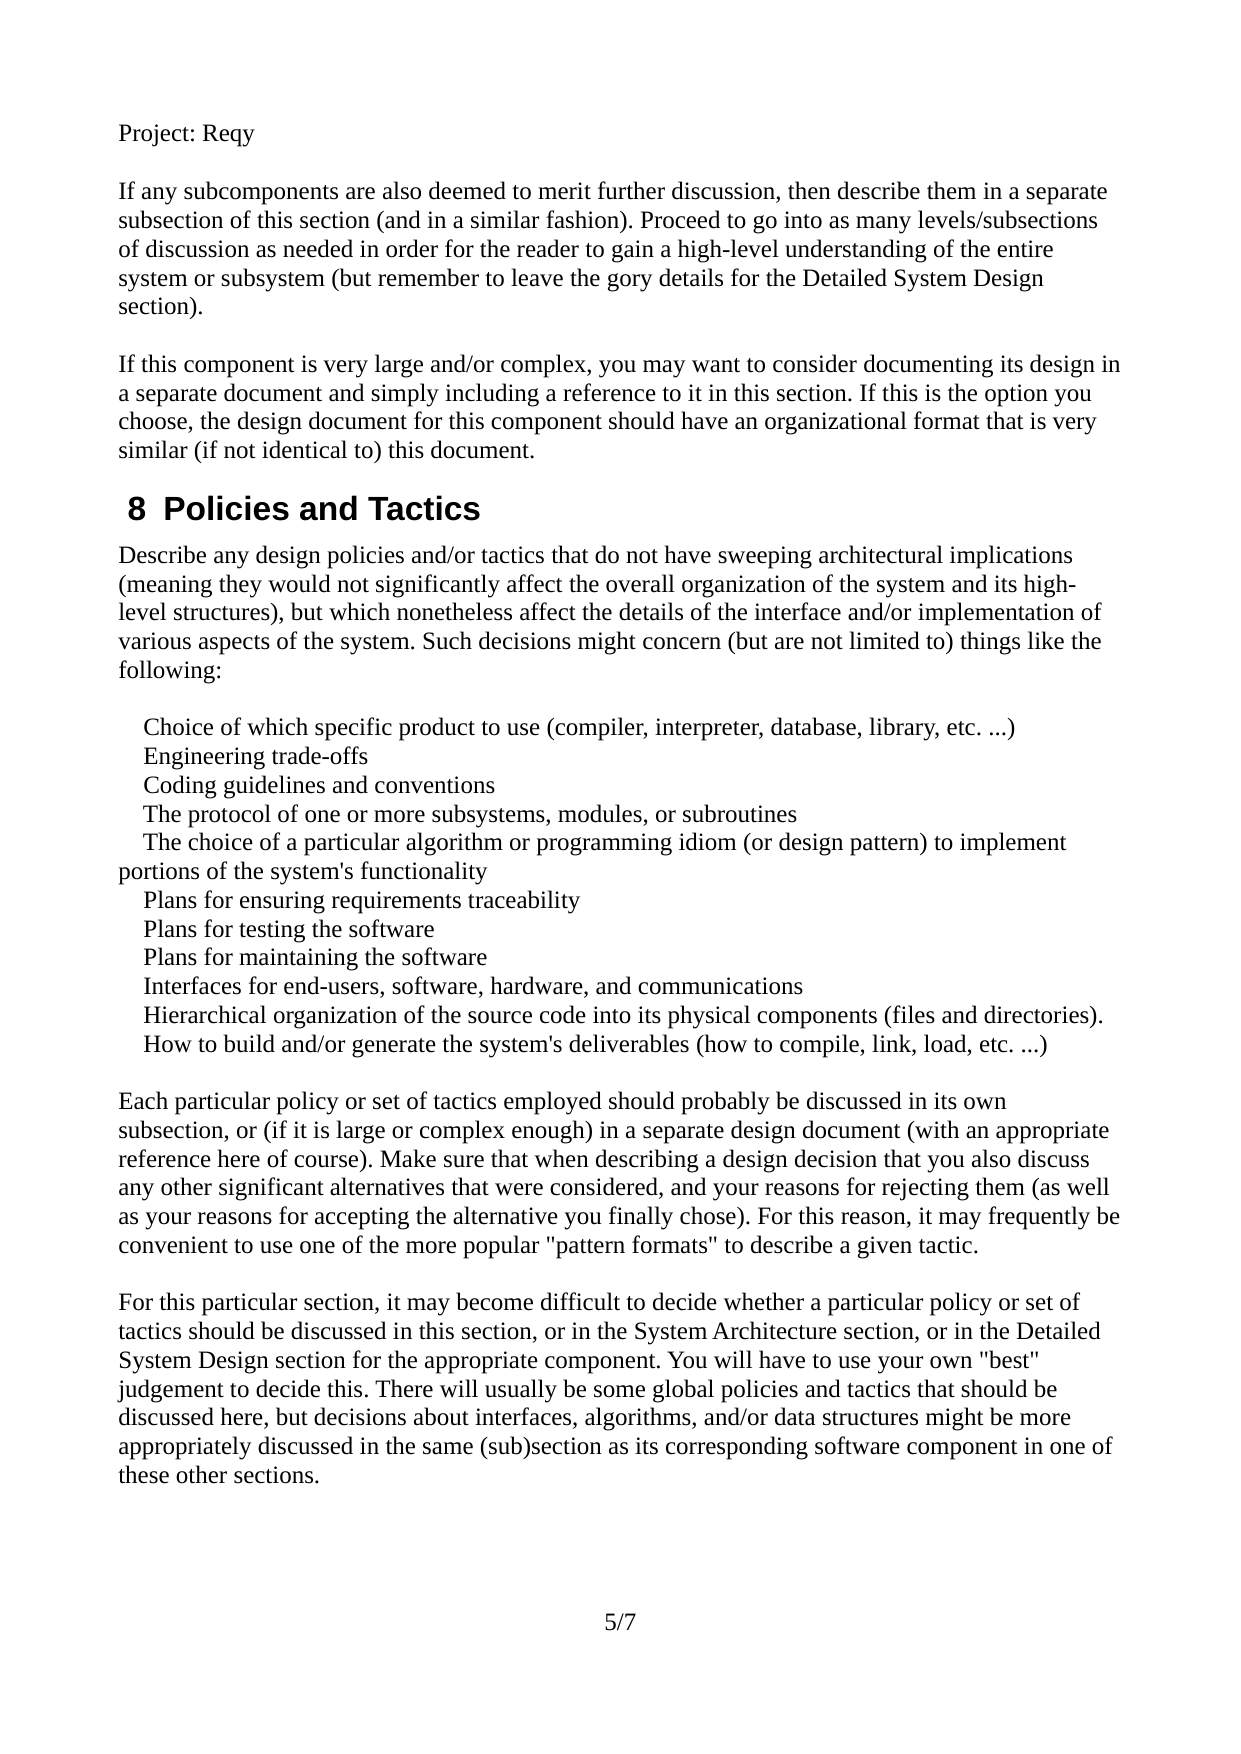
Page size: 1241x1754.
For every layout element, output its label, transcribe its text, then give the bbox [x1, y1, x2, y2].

text Interfaces for end-users, software, hardware, and communications [118, 971, 1122, 1000]
text Coding guidelines and conventions [118, 770, 1122, 799]
text Describe any design policies and/or tactics that do not have sweeping architectural implications (meaning they would not significantly affect the overall organization of the system and its high-level structures), but which nonetheless affect the details of the interface and/or implementation of various aspects of the system. Such decisions might concern (but are not limited to) things like the following: [118, 540, 1122, 684]
text Choice of which specific product to use (compiler, interpreter, database, library, etc. ...) [118, 712, 1122, 741]
text Each particular policy or set of tactics employed should probably be discussed in its own subsection, or (if it is large or complex enough) in a separate design document (with an appropriate reference here of course). Make sure that when describing a design decision that you also discuss any other significant alternatives that were considered, and your reasons for rejecting them (as well as your reasons for accepting the alternative you finally chose). For this reason, it may frequently be convenient to use one of the more popular "pattern formats" to describe a given tactic. [118, 1086, 1122, 1259]
text The protocol of one or more subsystems, modules, or subroutines [118, 799, 1122, 827]
text Engineering trade-offs [118, 741, 1122, 770]
text Plans for maintaining the software [118, 942, 1122, 971]
text If this component is very large and/or complex, you may want to consider documenting its design in a separate document and simply including a reference to it in this section. If this is the option you choose, the design document for this component should have an organizational format that is very similar (if not identical to) this document. [118, 349, 1122, 464]
text The choice of a particular algorithm or programming idiom (or design pattern) to implement portions of the system's functionality [118, 827, 1122, 885]
subtitle Policies and Tactics [118, 489, 1122, 527]
text If any subcomponents are also deemed to merit further discussion, then describe them in a separate subsection of this section (and in a similar fashion). Proceed to go into as many levels/subsections of discussion as needed in order for the reader to gain a high-level understanding of the entire system or subsystem (but remember to leave the gory details for the Detailed System Design section). [118, 176, 1122, 320]
text Plans for testing the software [118, 914, 1122, 942]
text Hierarchical organization of the source code into its physical components (files and directories). [118, 1000, 1122, 1029]
text Plans for ensuring requirements traceability [118, 885, 1122, 914]
text How to build and/or generate the system's deliverables (how to compile, link, load, etc. ...) [118, 1029, 1122, 1057]
text For this particular section, it may become difficult to decide whether a particular policy or set of tactics should be discussed in this section, or in the System Architecture section, or in the Detailed System Design section for the appropriate component. You will have to use your own "best" judgement to decide this. There will usually be some global policies and tactics that should be discussed here, but decisions about interfaces, algorithms, and/or data structures might be more appropriately discussed in the same (sub)section as its corresponding software component in one of these other sections. [118, 1287, 1122, 1489]
